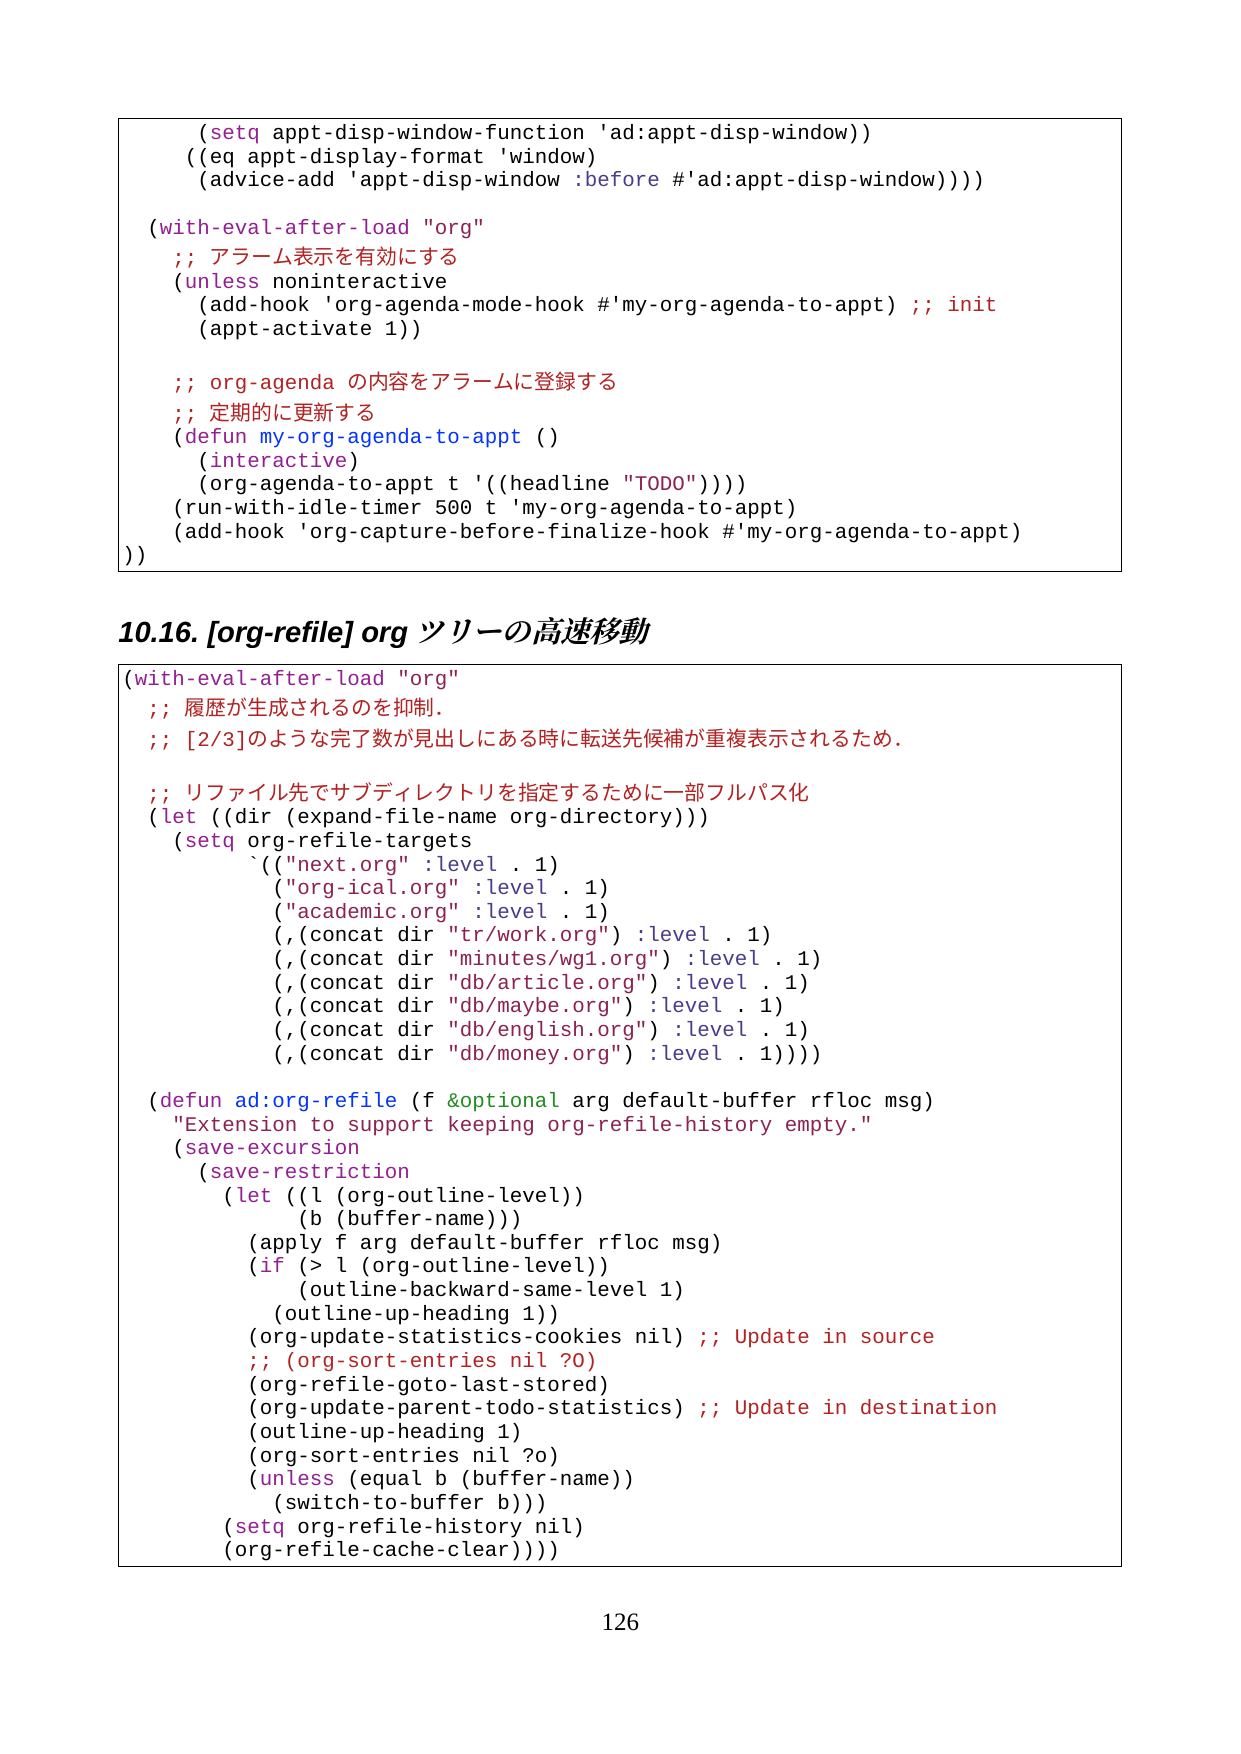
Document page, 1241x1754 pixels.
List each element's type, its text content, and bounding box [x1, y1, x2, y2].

text (b (buffer-name))) [119, 1204, 1121, 1228]
text (org-update-parent-todo-statistics) ;; Update in destination [119, 1393, 1121, 1417]
text (setq org-refile-history nil) [119, 1512, 1121, 1535]
text ;; アラーム表示を有効にする [119, 236, 1121, 267]
text ("org-ical.org" :level . 1) [119, 873, 1121, 897]
text ;; [2/3]のような完了数が見出しにある時に転送先候補が重複表示されるため． [119, 718, 1121, 748]
text (org-refile-goto-last-stored) [119, 1370, 1121, 1393]
text (with-eval-after-load "org" [119, 665, 1121, 687]
text (add-hook 'org-agenda-mode-hook #'my-org-agenda-to-appt) ;; init [119, 290, 1121, 314]
text (if (> l (org-outline-level)) [119, 1252, 1121, 1275]
text (appt-activate 1)) [119, 314, 1121, 338]
text (setq appt-disp-window-function 'ad:appt-disp-window)) [119, 119, 1121, 142]
text (switch-to-buffer b))) [119, 1488, 1121, 1512]
text (,(concat dir "db/article.org") :level . 1) [119, 968, 1121, 991]
text (outline-up-heading 1) [119, 1417, 1121, 1441]
text (,(concat dir "minutes/wg1.org") :level . 1) [119, 944, 1121, 968]
text (outline-up-heading 1)) [119, 1299, 1121, 1322]
text "Extension to support keeping org-refile-history empty." [119, 1110, 1121, 1133]
text ;; 定期的に更新する [119, 392, 1121, 422]
text (org-refile-cache-clear)))) [119, 1535, 1121, 1566]
text )) [119, 540, 1121, 571]
text (let ((l (org-outline-level)) [119, 1181, 1121, 1204]
text (run-with-idle-timer 500 t 'my-org-agenda-to-appt) [119, 493, 1121, 517]
text ;; (org-sort-entries nil ?O) [119, 1346, 1121, 1370]
text (save-excursion [119, 1133, 1121, 1157]
text (advice-add 'appt-disp-window :before #'ad:appt-disp-window)))) [119, 165, 1121, 189]
text (defun my-org-agenda-to-appt () [119, 422, 1121, 446]
text (save-restriction [119, 1157, 1121, 1181]
text (,(concat dir "db/maybe.org") :level . 1) [119, 991, 1121, 1015]
text (with-eval-after-load "org" [119, 213, 1121, 236]
text (apply f arg default-buffer rfloc msg) [119, 1228, 1121, 1252]
text (interactive) [119, 446, 1121, 469]
text (let ((dir (expand-file-name org-directory))) [119, 802, 1121, 826]
text ((eq appt-display-format 'window) [119, 142, 1121, 165]
text (defun ad:org-refile (f &optional arg default-buffer rfloc msg) [119, 1086, 1121, 1110]
subtitle [org-refile] orgツリーの高速移動 [118, 609, 1122, 651]
text ;; 履歴が生成されるのを抑制． [119, 687, 1121, 718]
text (,(concat dir "db/money.org") :level . 1)))) [119, 1039, 1121, 1062]
text (,(concat dir "tr/work.org") :level . 1) [119, 921, 1121, 944]
text `(("next.org" :level . 1) [119, 849, 1121, 873]
text (add-hook 'org-capture-before-finalize-hook #'my-org-agenda-to-appt) [119, 517, 1121, 540]
text ;; org-agenda の内容をアラームに登録する [119, 361, 1121, 392]
text (org-sort-entries nil ?o) [119, 1441, 1121, 1464]
text (setq org-refile-targets [119, 826, 1121, 849]
text ("academic.org" :level . 1) [119, 897, 1121, 921]
text (,(concat dir "db/english.org") :level . 1) [119, 1015, 1121, 1039]
text (org-update-statistics-cookies nil) ;; Update in source [119, 1322, 1121, 1346]
text (unless (equal b (buffer-name)) [119, 1464, 1121, 1488]
text (outline-backward-same-level 1) [119, 1275, 1121, 1299]
text (org-agenda-to-appt t '((headline "TODO")))) [119, 469, 1121, 493]
text (unless noninteractive [119, 267, 1121, 290]
text ;; リファイル先でサブディレクトリを指定するために一部フルパス化 [119, 772, 1121, 802]
